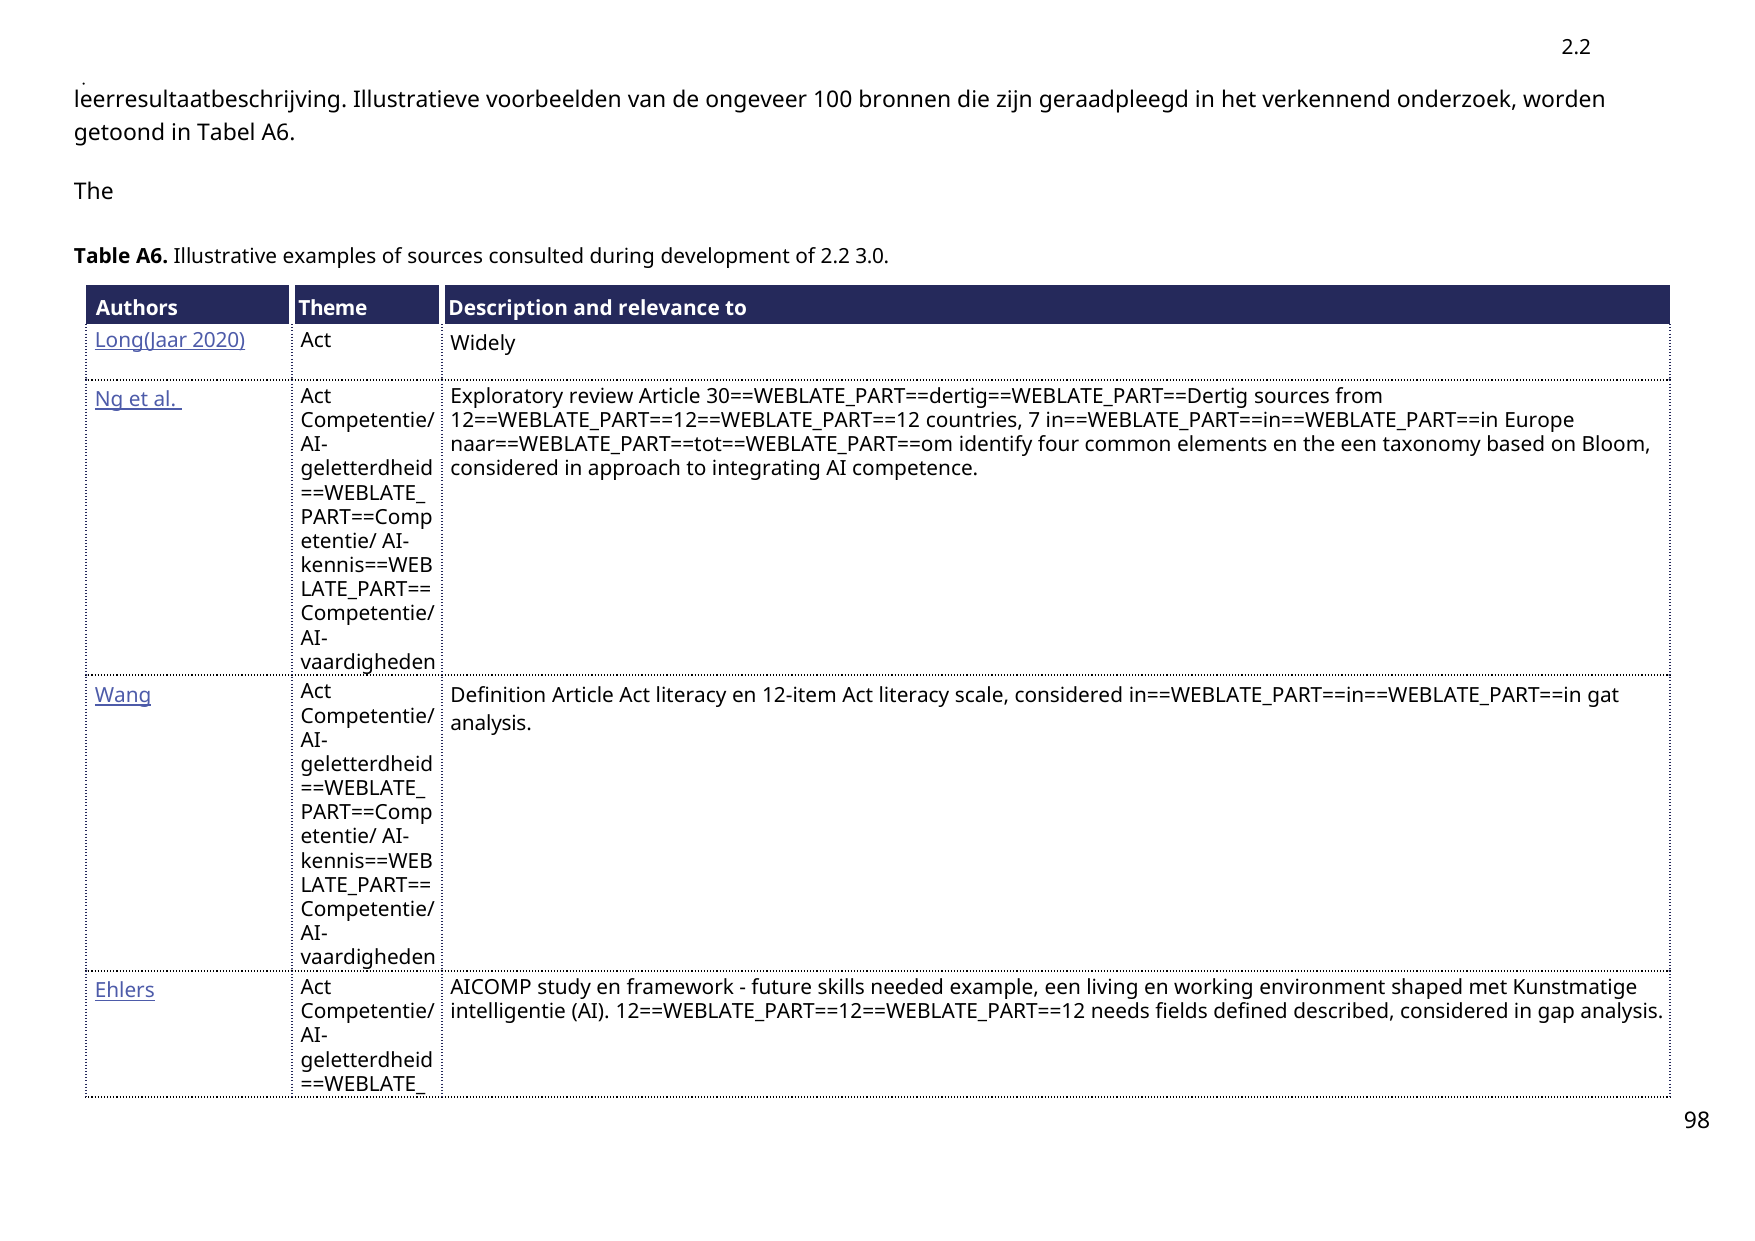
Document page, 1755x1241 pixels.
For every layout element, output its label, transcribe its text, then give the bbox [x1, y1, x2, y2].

text Table A6. Illustrative examples of sources consulted during development of 2.2 3.0. [74, 241, 1710, 270]
text The [74, 175, 1671, 206]
table_cell Ehlers [86, 970, 292, 1096]
table_cell Act Competentie/ AI-geletterdheid==WEBLATE_PART==Competentie/ AI-kennis==WEBLATE_PART==Competentie/ AI-vaardigheden [292, 379, 442, 674]
table_cell Act Competentie/ AI-geletterdheid==WEBLATE_PART==Competentie/ AI-kennis==WEBLATE_PART==Competentie/ AI-vaardigheden [292, 674, 442, 970]
table_cell Exploratory review Article 30==WEBLATE_PART==dertig==WEBLATE_PART==Dertig sources from 12==WEBLATE_PART==12==WEBLATE_PART==12 countries, 7 in==WEBLATE_PART==in==WEBLATE_PART==in Europe naar==WEBLATE_PART==tot==WEBLATE_PART==om identify four common elements en the een taxonomy based on Bloom, considered in approach to integrating AI competence. [442, 379, 1670, 674]
table_cell Wang [86, 674, 292, 970]
table_cell Ng et al. [86, 379, 292, 674]
table_cell Act [292, 324, 442, 378]
table_cell AICOMP study en framework - future skills needed example, een living en working environment shaped met Kunstmatige intelligentie (AI). 12==WEBLATE_PART==12==WEBLATE_PART==12 needs fields defined described, considered in gap analysis. [442, 970, 1670, 1096]
table_header Authors [86, 285, 289, 324]
table_cell Long(Jaar 2020) [86, 324, 292, 378]
table_cell Widely [442, 324, 1670, 378]
table_header Description and relevance to [445, 285, 1670, 324]
text leerresultaatbeschrijving. Illustratieve voorbeelden van de ongeveer 100 bronnen die zijn geraadpleegd in het verkennend onderzoek, worden getoond in Tabel A6. [74, 83, 1666, 147]
table_cell Act Competentie/ AI-geletterdheid==WEBLATE_ [292, 970, 442, 1096]
table_header Theme [295, 285, 439, 324]
table_cell Definition Article Act literacy en 12-item Act literacy scale, considered in==WEBLATE_PART==in==WEBLATE_PART==in gat analysis. [442, 674, 1670, 970]
